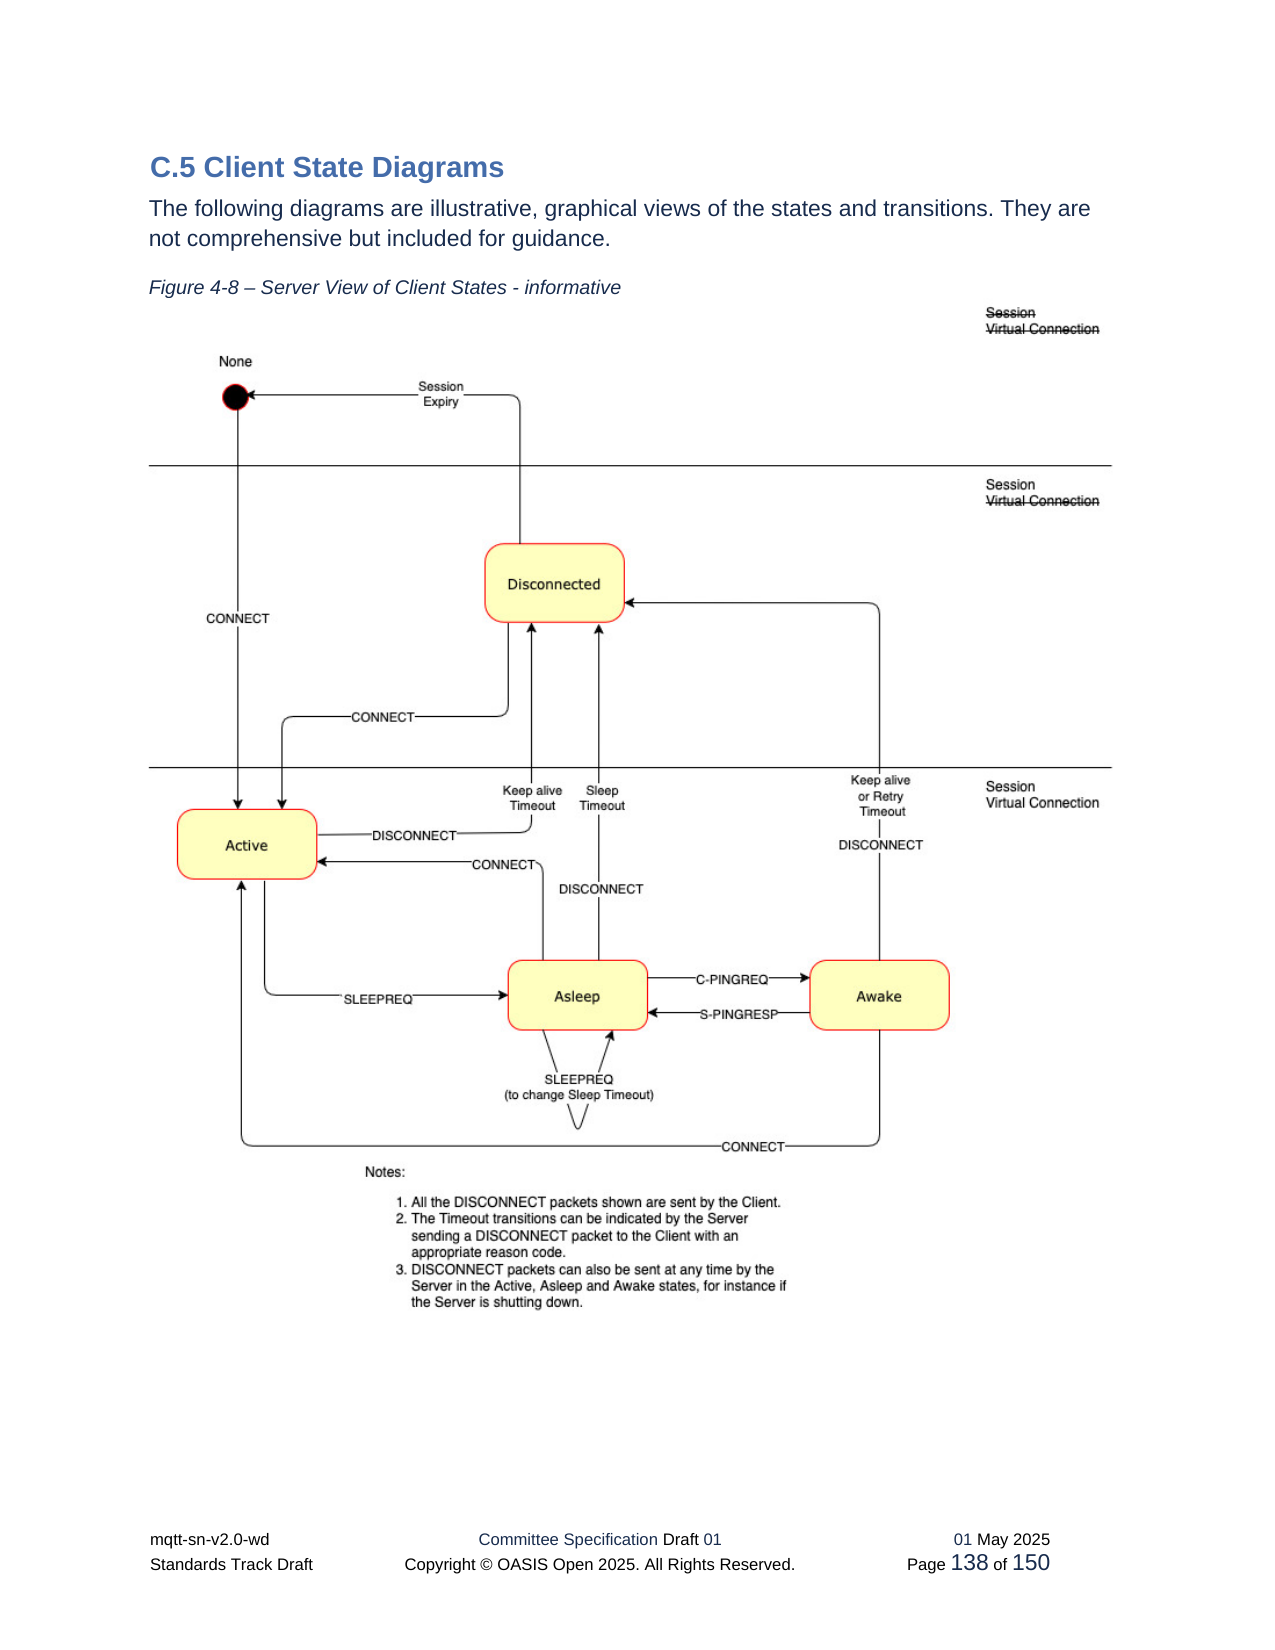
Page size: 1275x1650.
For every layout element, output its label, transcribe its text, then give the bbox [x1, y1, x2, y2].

text The following diagrams are illustrative, graphical views of the states and transitions. They are not comprehensive but included for guidance. [148, 194, 1124, 251]
text Figure 4-8 – Server View of Client States - informative [148, 276, 1124, 298]
picture [148, 298, 1124, 1343]
subtitle C.5 Client State Diagrams [150, 150, 1124, 183]
